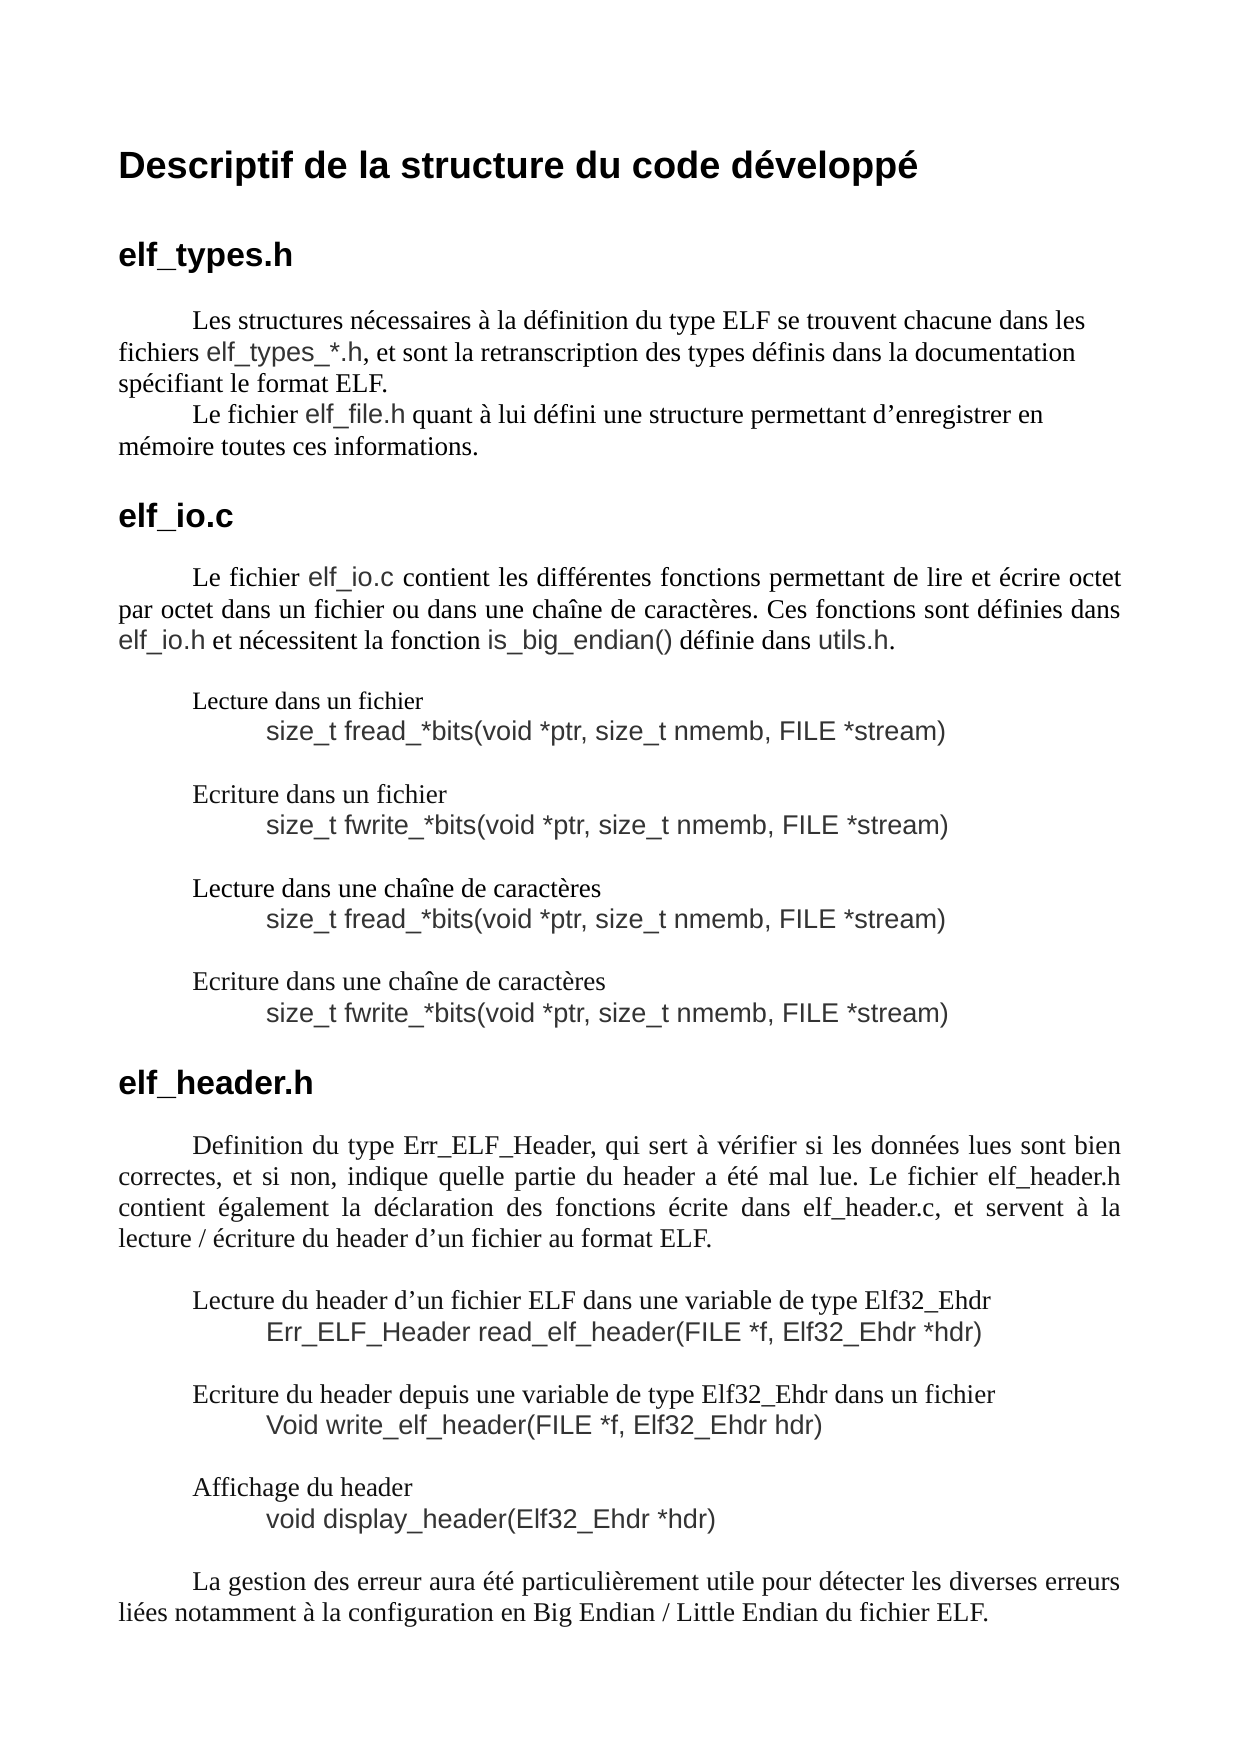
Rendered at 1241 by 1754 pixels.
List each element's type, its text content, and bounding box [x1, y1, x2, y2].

subtitle elf_io.c [118, 496, 1122, 534]
text Les structures nécessaires à la définition du type ELF se trouvent chacune dans les fichiers elf_types_*.h, et sont la retranscription des types définis dans la documentation spécifiant le format ELF. [118, 300, 1122, 398]
text La gestion des erreur aura été particulièrement utile pour détecter les diverses erreurs liées notamment à la configuration en Big Endian / Little Endian du fichier ELF. [118, 1565, 1122, 1627]
text Err_ELF_Header read_elf_header(FILE *f, Elf32_Ehdr *hdr) [118, 1316, 1122, 1347]
text size_t fwrite_*bits(void *ptr, size_t nmemb, FILE *stream) [118, 997, 1122, 1028]
text Definition du type Err_ELF_Header, qui sert à vérifier si les données lues sont bien correctes, et si non, indique quelle partie du header a été mal lue. Le fichier elf_header.h contient également la déclaration des fonctions écrite dans elf_header.c, et servent à la lecture / écriture du header d’un fichier au format ELF. [118, 1129, 1122, 1253]
text Ecriture dans un fichier [118, 778, 1122, 809]
text size_t fread_*bits(void *ptr, size_t nmemb, FILE *stream) [118, 715, 1122, 747]
subtitle elf_types.h [118, 234, 1122, 273]
text Lecture dans une chaîne de caractères [118, 872, 1122, 903]
text Void write_elf_header(FILE *f, Elf32_Ehdr hdr) [118, 1409, 1122, 1440]
text Le fichier elf_file.h quant à lui défini une structure permettant d’enregistrer en mémoire toutes ces informations. [118, 398, 1122, 461]
text size_t fwrite_*bits(void *ptr, size_t nmemb, FILE *stream) [118, 809, 1122, 840]
text Lecture dans un fichier [118, 686, 1122, 715]
subtitle Descriptif de la structure du code développé [118, 143, 1122, 187]
text Ecriture dans une chaîne de caractères [118, 965, 1122, 997]
text size_t fread_*bits(void *ptr, size_t nmemb, FILE *stream) [118, 903, 1122, 934]
subtitle elf_header.h [118, 1063, 1122, 1102]
text Ecriture du header depuis une variable de type Elf32_Ehdr dans un fichier [118, 1378, 1122, 1409]
text Lecture du header d’un fichier ELF dans une variable de type Elf32_Ehdr [118, 1284, 1122, 1316]
text Affichage du header [118, 1472, 1122, 1503]
text void display_header(Elf32_Ehdr *hdr) [118, 1503, 1122, 1534]
text Le fichier elf_io.c contient les différentes fonctions permettant de lire et écrire octet par octet dans un fichier ou dans une chaîne de caractères. Ces fonctions sont définies dans elf_io.h et nécessitent la fonction is_big_endian() définie dans utils.h. [118, 561, 1122, 655]
